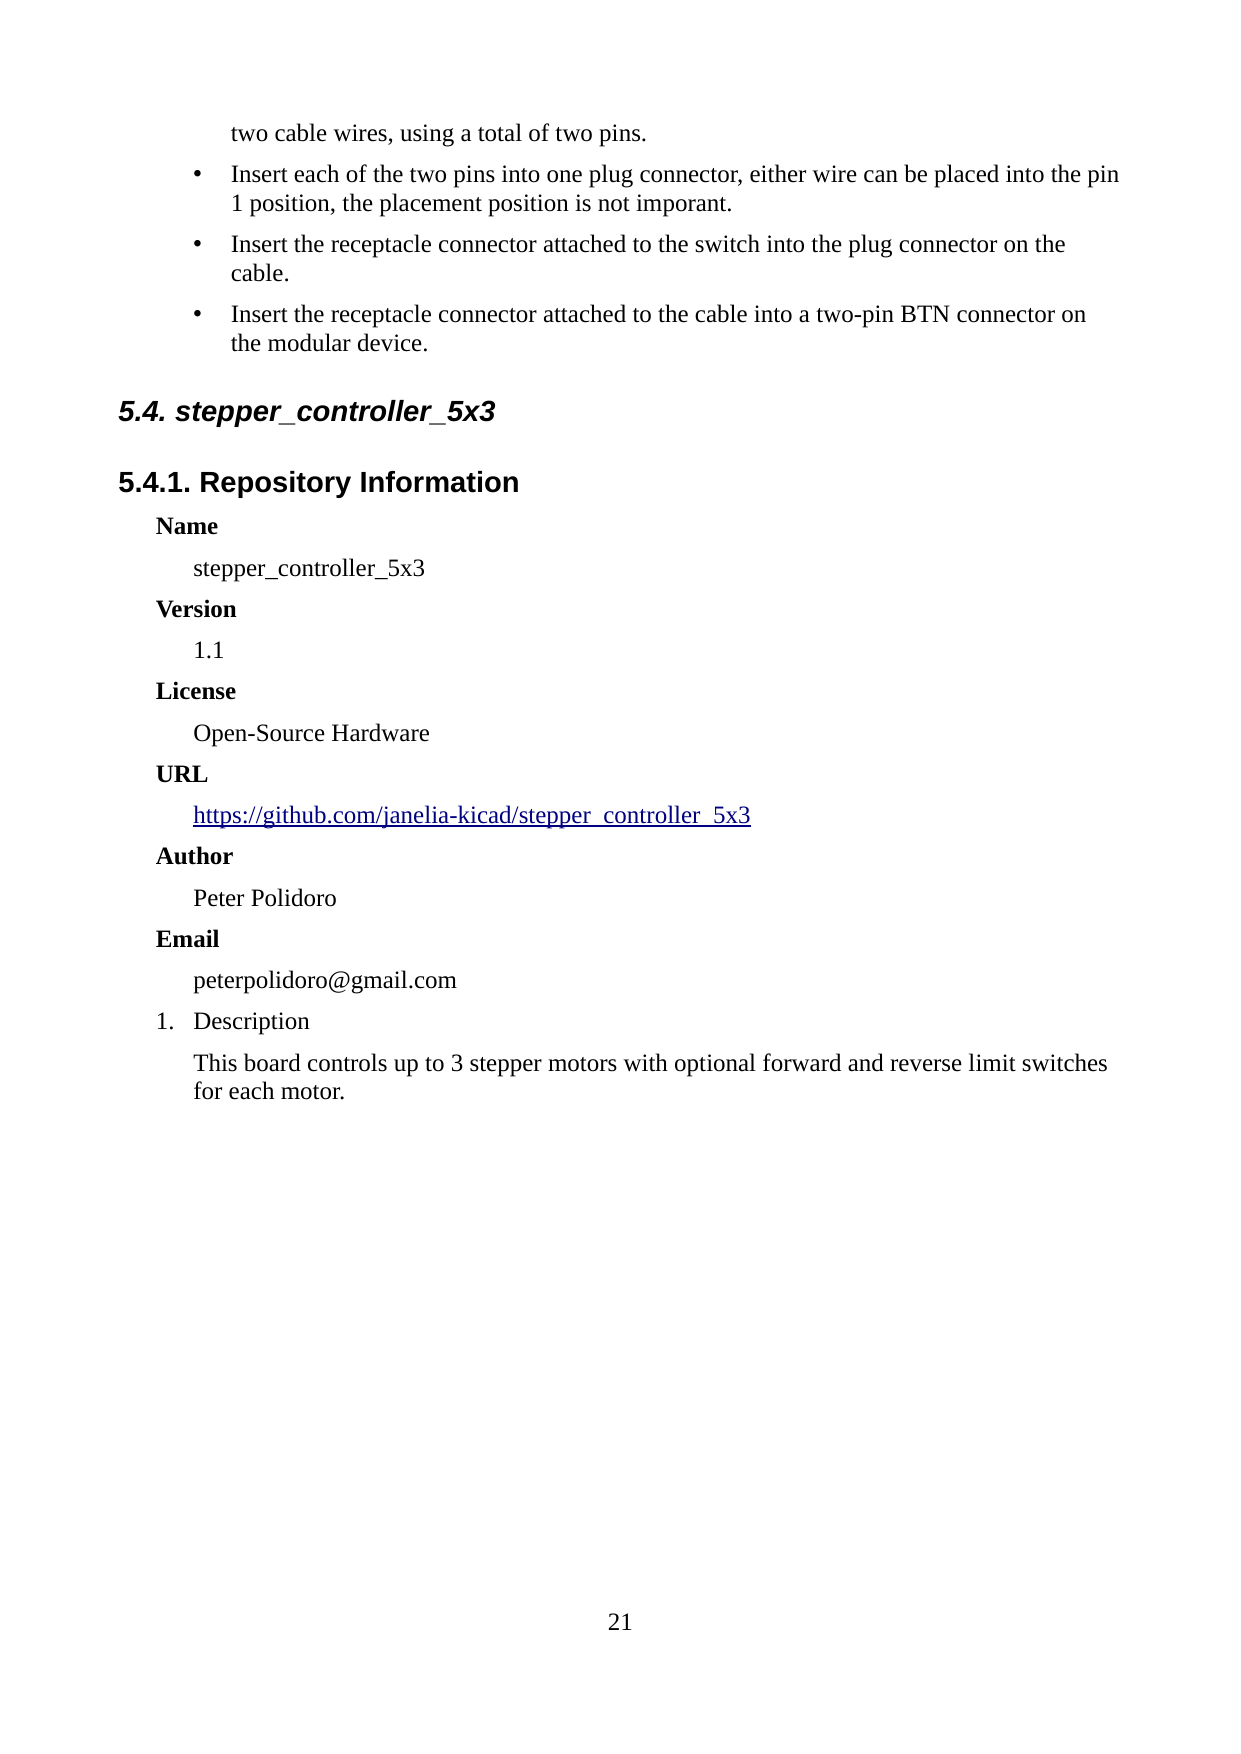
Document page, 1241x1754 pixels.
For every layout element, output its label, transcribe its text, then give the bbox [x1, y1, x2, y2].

list Insert each of the two pins into one plug connector, either wire can be placed into the pin 1 position, the placement position is not imporant. [193, 159, 1122, 217]
list Peter Polidoro [118, 883, 1122, 911]
subtitle Repository Information [118, 465, 1122, 499]
list https://github.com/janelia-kicad/stepper_controller_5x3 [118, 800, 1122, 829]
list This board controls up to 3 stepper motors with optional forward and reverse limit switches for each motor. [156, 1048, 1122, 1105]
list Author [118, 841, 1122, 870]
list License [118, 676, 1122, 705]
list two cable wires, using a total of two pins. [193, 118, 1122, 147]
list Name [118, 511, 1122, 540]
list 1.1 [118, 635, 1122, 664]
list Version [118, 594, 1122, 623]
list stepper_controller_5x3 [118, 553, 1122, 581]
list Email [118, 924, 1122, 953]
list Description [156, 1006, 1122, 1035]
list URL [118, 759, 1122, 788]
list Insert the receptacle connector attached to the switch into the plug connector on the cable. [193, 229, 1122, 287]
subtitle stepper_controller_5x3 [118, 394, 1122, 428]
list Insert the receptacle connector attached to the cable into a two-pin BTN connector on the modular device. [193, 299, 1122, 357]
list Open-Source Hardware [118, 718, 1122, 746]
list peterpolidoro@gmail.com [118, 965, 1122, 994]
